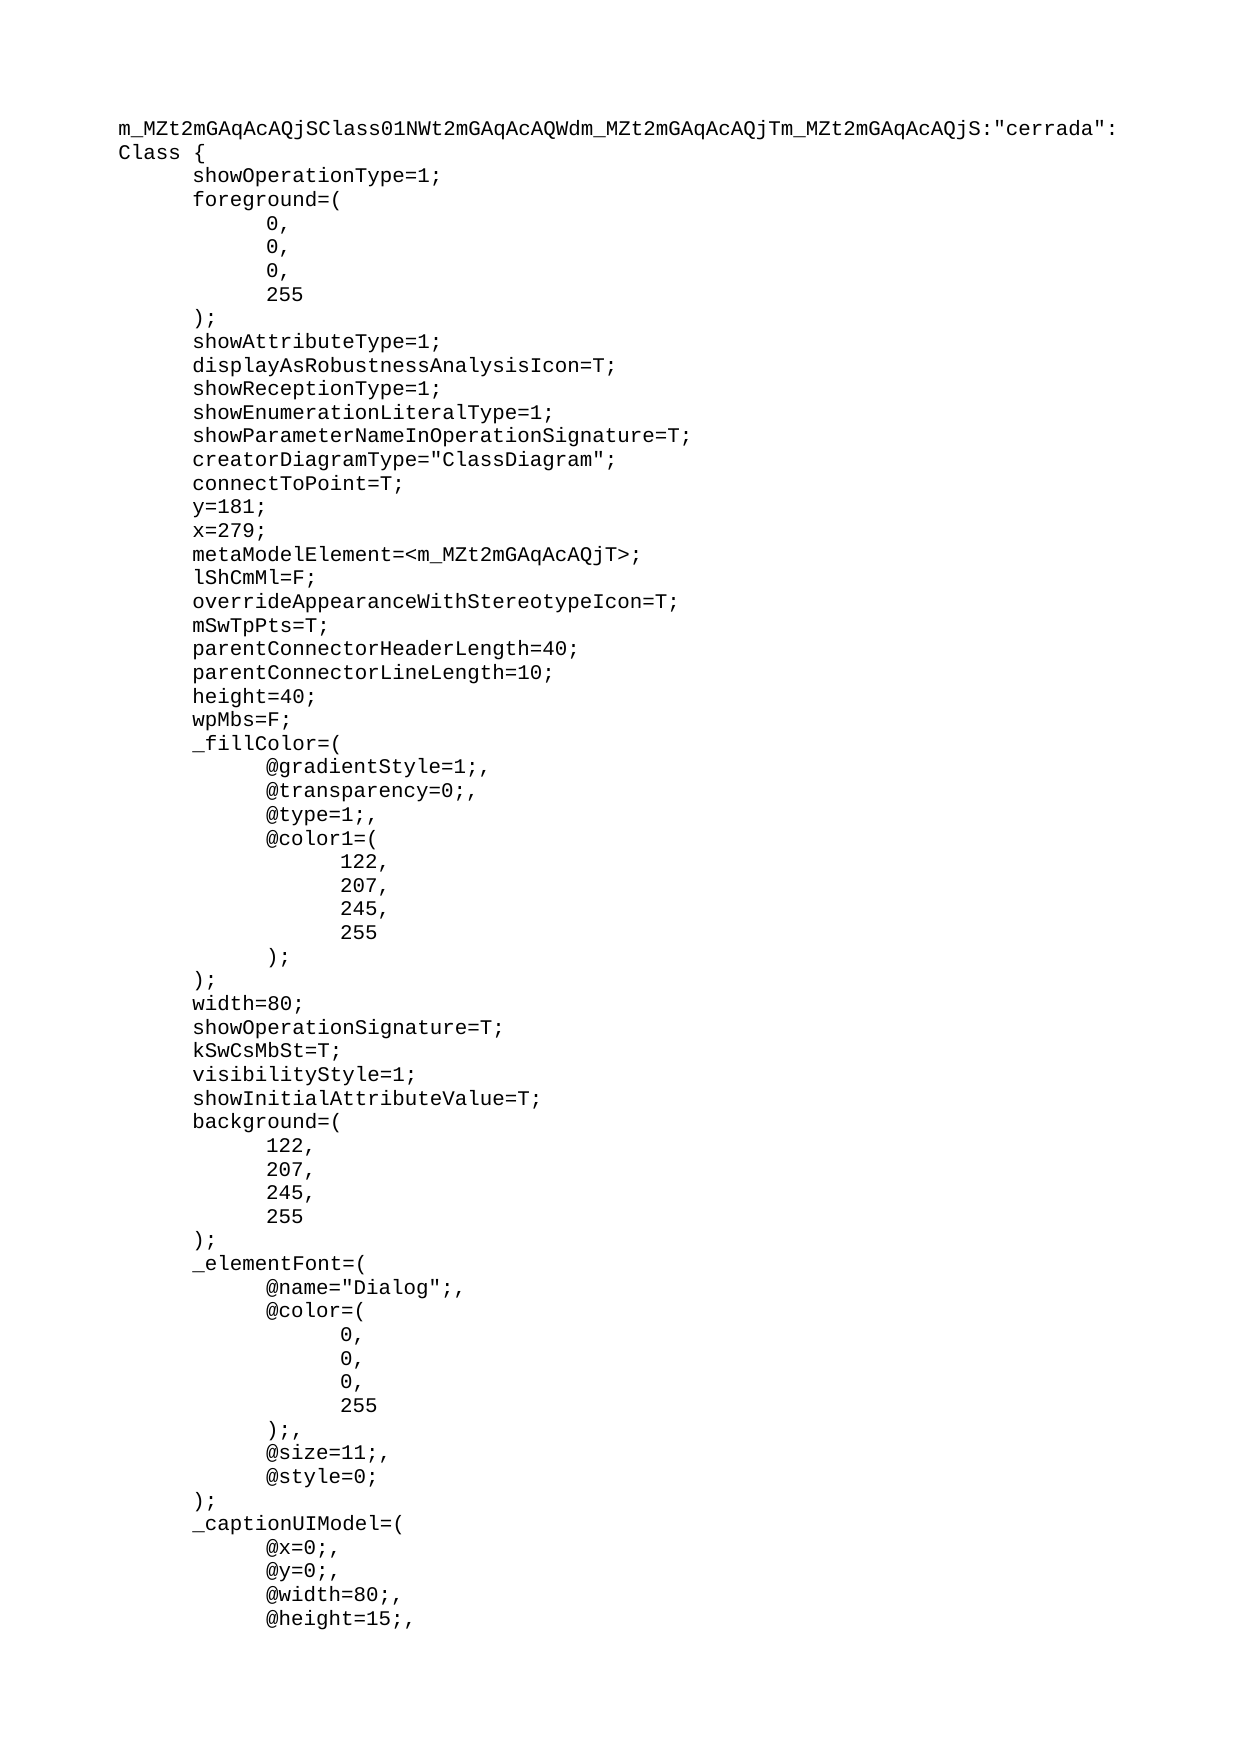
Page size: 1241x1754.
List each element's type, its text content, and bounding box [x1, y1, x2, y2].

text m_MZt2mGAqAcAQjSClass01NWt2mGAqAcAQWdm_MZt2mGAqAcAQjTm_MZt2mGAqAcAQjS:"cerrada":Class { showOperationType=1; foreground=( 0, 0, 0, 255 ); showAttributeType=1; displayAsRobustnessAnalysisIcon=T; showReceptionType=1; showEnumerationLiteralType=1; showParameterNameInOperationSignature=T; creatorDiagramType="ClassDiagram"; connectToPoint=T; y=181; x=279; metaModelElement=<m_MZt2mGAqAcAQjT>; lShCmMl=F; overrideAppearanceWithStereotypeIcon=T; mSwTpPts=T; parentConnectorHeaderLength=40; parentConnectorLineLength=10; height=40; wpMbs=F; _fillColor=( @gradientStyle=1;, @transparency=0;, @type=1;, @color1=( 122, 207, 245, 255 ); ); width=80; showOperationSignature=T; kSwCsMbSt=T; visibilityStyle=1; showInitialAttributeValue=T; background=( 122, 207, 245, 255 ); _elementFont=( @name="Dialog";, @color=( 0, 0, 0, 255 );, @size=11;, @style=0; ); _captionUIModel=( @x=0;, @y=0;, @width=80;, @height=15;, [118, 118, 1122, 1631]
